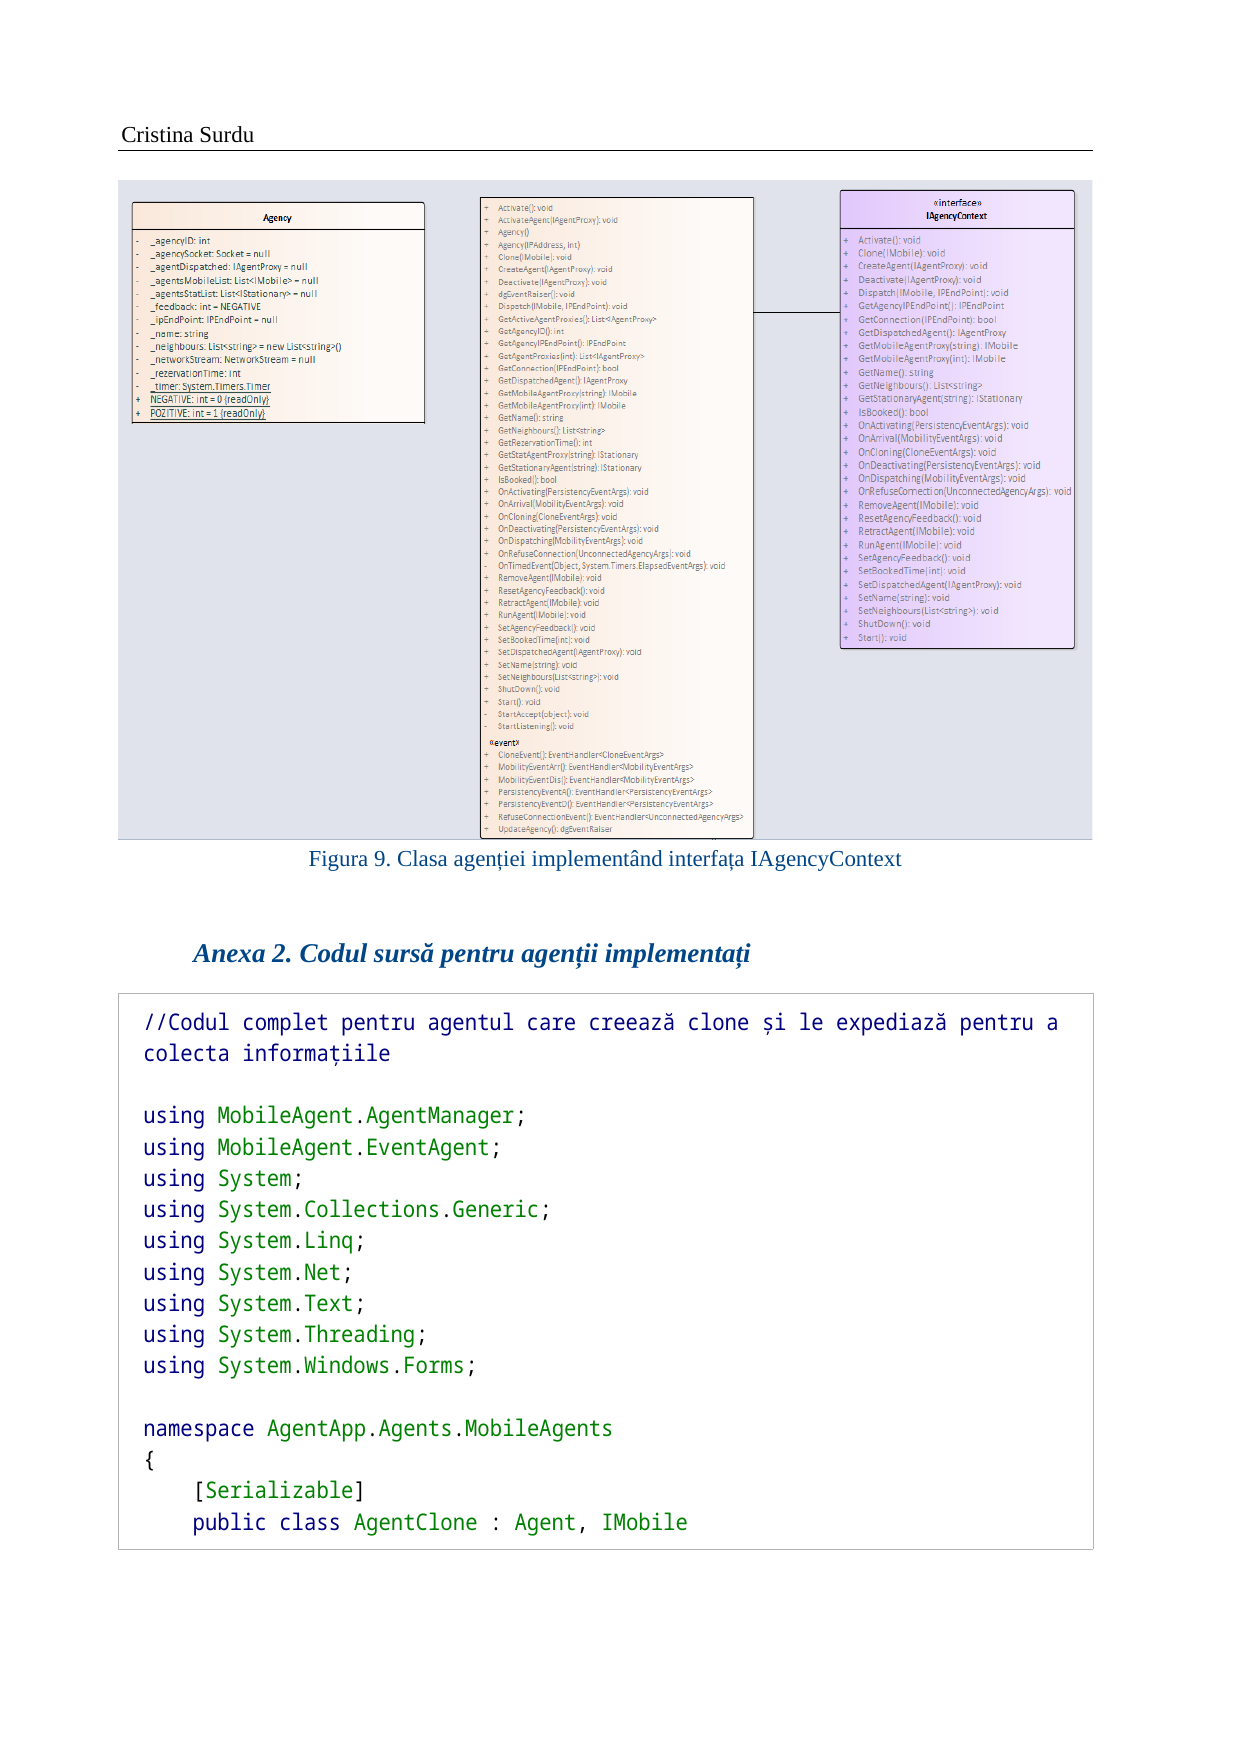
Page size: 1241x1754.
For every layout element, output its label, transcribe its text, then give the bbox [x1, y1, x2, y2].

text using System.Text; [119, 1274, 1093, 1305]
text using System.Net; [119, 1243, 1093, 1274]
text Figura 9. Clasa agenției implementând interfața IAgencyContext [117, 840, 1093, 871]
text using System; [119, 1149, 1093, 1180]
text public class AgentClone : Agent, IMobile [119, 1493, 1093, 1549]
text using MobileAgent.AgentManager; [119, 1087, 1093, 1118]
picture [118, 180, 1093, 840]
text namespace AgentApp.Agents.MobileAgents [119, 1399, 1093, 1430]
text using System.Threading; [119, 1305, 1093, 1337]
subtitle Codul sursă pentru agenții implementați [193, 937, 1093, 968]
text { [119, 1430, 1093, 1462]
text using System.Windows.Forms; [119, 1337, 1093, 1380]
text using System.Collections.Generic; [119, 1180, 1093, 1212]
text using System.Linq; [119, 1212, 1093, 1243]
text using MobileAgent.EventAgent; [119, 1118, 1093, 1149]
text //Codul complet pentru agentul care creează clone și le expediază pentru a colecta informațiile [119, 994, 1093, 1068]
text [Serializable] [119, 1462, 1093, 1493]
